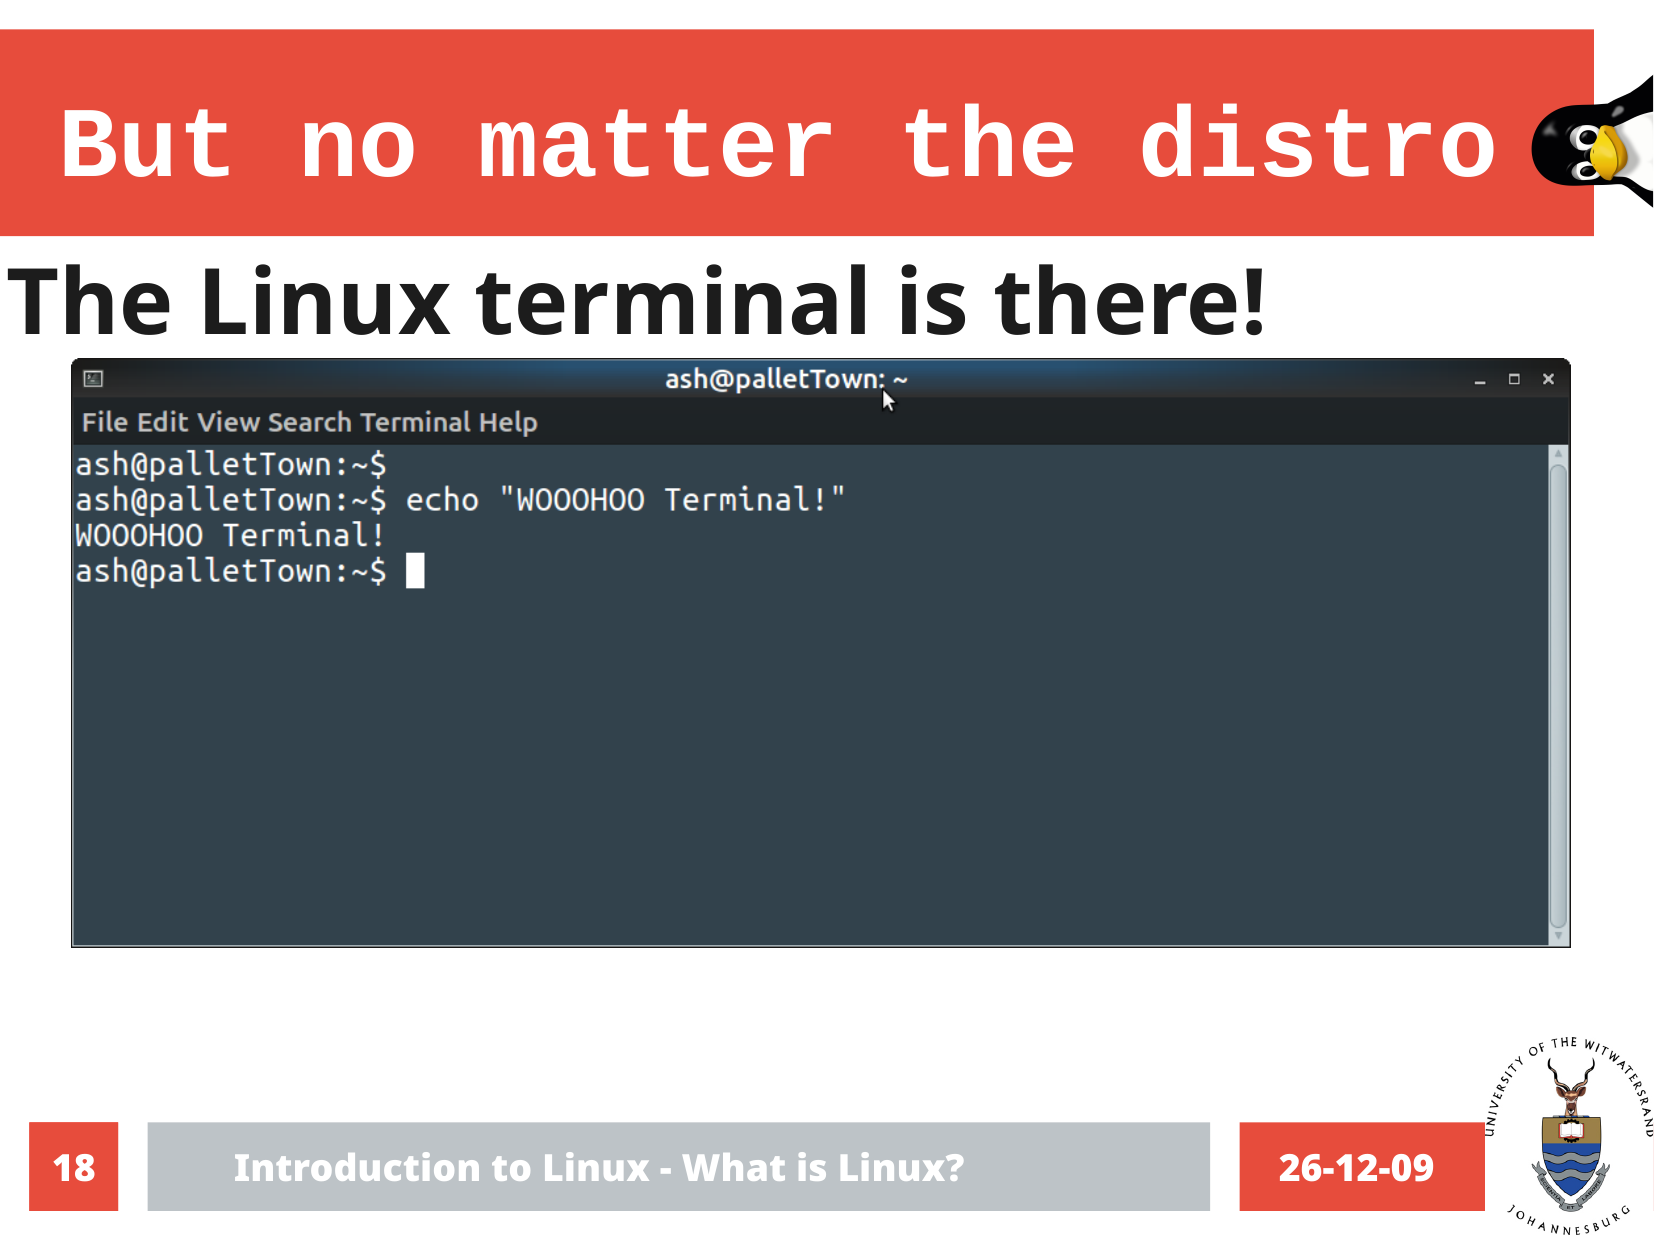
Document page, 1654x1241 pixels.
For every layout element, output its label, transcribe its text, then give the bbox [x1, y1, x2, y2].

title But no matter the distro [58, 59, 1594, 207]
picture [1485, 1037, 1654, 1235]
picture [71, 358, 1571, 948]
subtitle The Linux terminal is there! [6, 236, 1513, 1005]
picture [1514, 23, 1654, 276]
